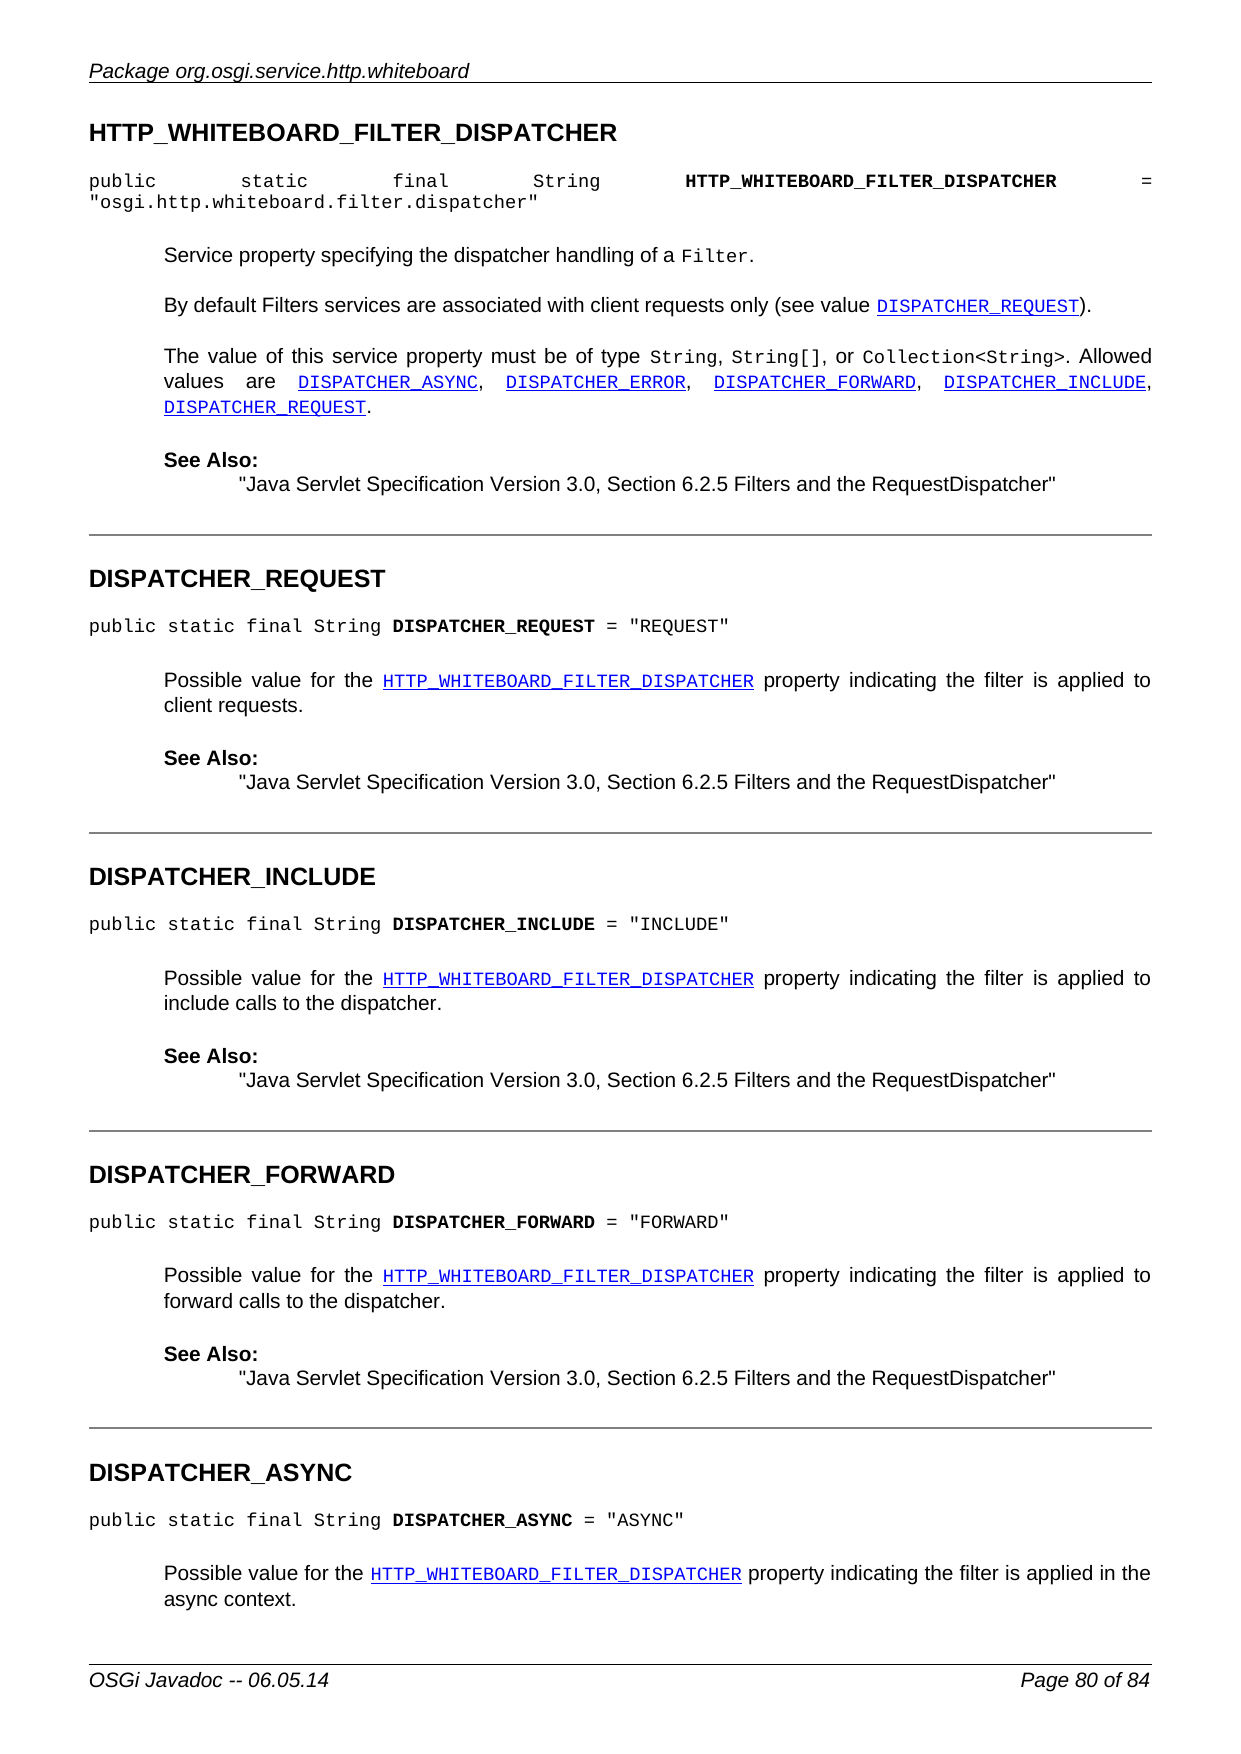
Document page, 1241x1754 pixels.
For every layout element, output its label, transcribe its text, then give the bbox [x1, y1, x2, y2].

text Possible value for the HTTP_WHITEBOARD_FILTER_DISPATCHER property indicating the filter is applied in the async context. [163, 1561, 1152, 1610]
text public static final String DISPATCHER_REQUEST = "REQUEST" [88, 617, 1152, 638]
text By default Filters services are associated with client requests only (see value DISPATCHER_REQUEST). [163, 293, 1152, 318]
subtitle DISPATCHER_REQUEST [88, 564, 1152, 593]
text "Java Servlet Specification Version 3.0, Section 6.2.5 Filters and the RequestDispatcher" [238, 1366, 1152, 1389]
subtitle DISPATCHER_FORWARD [88, 1160, 1152, 1189]
text "Java Servlet Specification Version 3.0, Section 6.2.5 Filters and the RequestDispatcher" [238, 472, 1152, 496]
text "Java Servlet Specification Version 3.0, Section 6.2.5 Filters and the RequestDispatcher" [238, 1068, 1152, 1092]
text See Also: [163, 1342, 1152, 1366]
text Possible value for the HTTP_WHITEBOARD_FILTER_DISPATCHER property indicating the filter is applied to client requests. [163, 668, 1152, 717]
text See Also: [163, 448, 1152, 472]
text Service property specifying the dispatcher handling of a Filter. [163, 243, 1152, 268]
text "Java Servlet Specification Version 3.0, Section 6.2.5 Filters and the RequestDispatcher" [238, 770, 1152, 794]
text public static final String HTTP_WHITEBOARD_FILTER_DISPATCHER = "osgi.http.whiteboard.filter.dispatcher" [88, 171, 1152, 214]
text The value of this service property must be of type String, String[], or Collection<String>. Allowed values are DISPATCHER_ASYNC, DISPATCHER_ERROR, DISPATCHER_FORWARD, DISPATCHER_INCLUDE, DISPATCHER_REQUEST. [163, 343, 1152, 419]
subtitle DISPATCHER_INCLUDE [88, 862, 1152, 891]
text public static final String DISPATCHER_FORWARD = "FORWARD" [88, 1213, 1152, 1234]
text public static final String DISPATCHER_INCLUDE = "INCLUDE" [88, 915, 1152, 936]
text Possible value for the HTTP_WHITEBOARD_FILTER_DISPATCHER property indicating the filter is applied to forward calls to the dispatcher. [163, 1263, 1152, 1312]
subtitle DISPATCHER_ASYNC [88, 1458, 1152, 1487]
text public static final String DISPATCHER_ASYNC = "ASYNC" [88, 1511, 1152, 1532]
text See Also: [163, 1044, 1152, 1068]
text Possible value for the HTTP_WHITEBOARD_FILTER_DISPATCHER property indicating the filter is applied to include calls to the dispatcher. [163, 966, 1152, 1015]
text See Also: [163, 746, 1152, 770]
subtitle HTTP_WHITEBOARD_FILTER_DISPATCHER [88, 118, 1152, 147]
